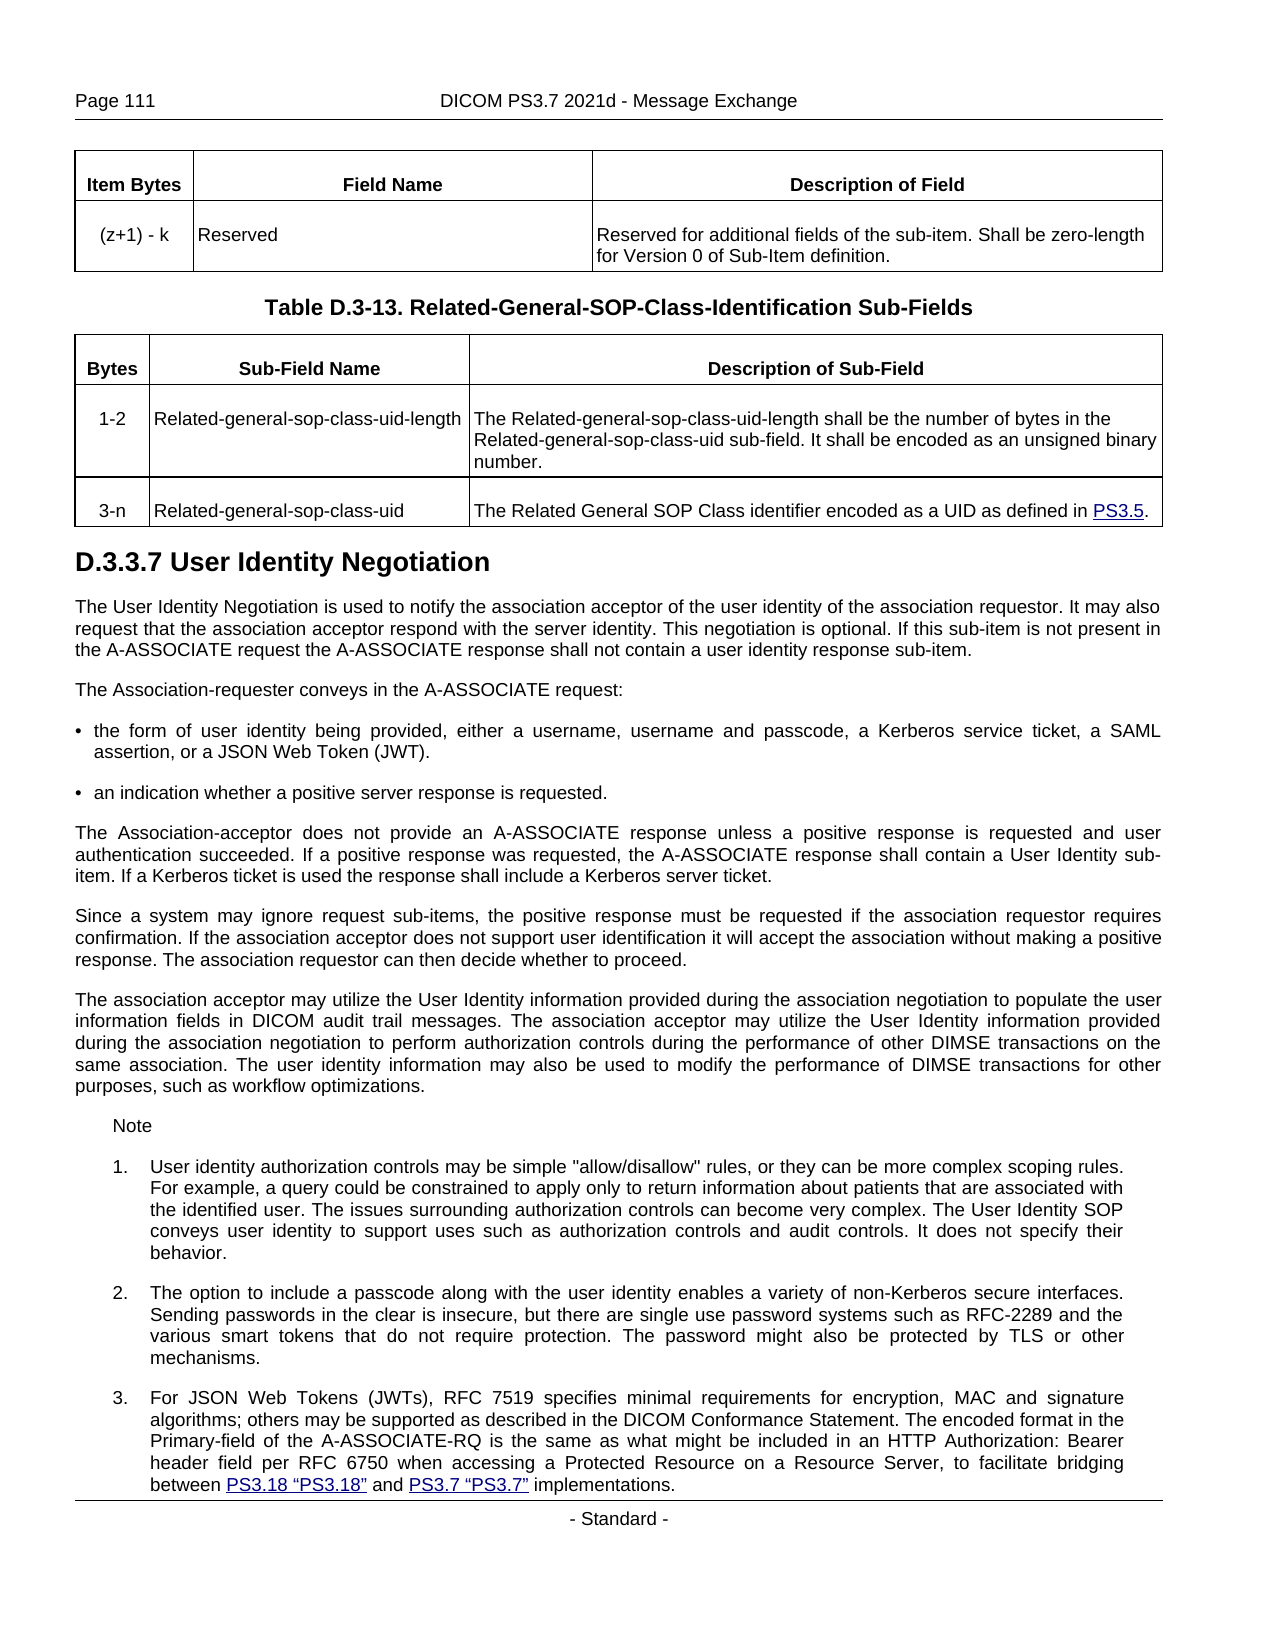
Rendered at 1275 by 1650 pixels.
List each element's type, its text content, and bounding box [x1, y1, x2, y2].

text D.3.3.7 User Identity Negotiation [75, 546, 1162, 577]
table_header Item Bytes [76, 151, 193, 200]
text The Association-acceptor does not provide an A-ASSOCIATE response unless a positive response is requested and user authentication succeeded. If a positive response was requested, the A-ASSOCIATE response shall contain a User Identity sub-item. If a Kerberos ticket is used the response shall include a Kerberos server ticket. [75, 822, 1162, 886]
table_cell The Related-general-sop-class-uid-length shall be the number of bytes in the Related-general-sop-class-uid sub-field. It shall be encoded as an unsigned binary number. [470, 385, 1162, 476]
text The User Identity Negotiation is used to notify the association acceptor of the user identity of the association requestor. It may also request that the association acceptor respond with the server identity. This negotiation is optional. If this sub-item is not present in the A-ASSOCIATE request the A-ASSOCIATE response shall not contain a user identity response sub-item. [75, 596, 1162, 661]
table_header Description of Sub-Field [470, 335, 1162, 383]
text Table D.3-13. Related-General-SOP-Class-Identification Sub-Fields [75, 294, 1162, 320]
table_header Description of Field [593, 151, 1162, 200]
table_cell Related-general-sop-class-uid-length [150, 385, 469, 476]
text The Association-requester conveys in the A-ASSOCIATE request: [75, 679, 1162, 701]
table_cell The Related General SOP Class identifier encoded as a UID as defined in PS3.5. [470, 478, 1162, 526]
text Since a system may ignore request sub-items, the positive response must be requested if the association requestor requires confirmation. If the association acceptor does not support user identification it will accept the association without making a positive response. The association requestor can then decide whether to proceed. [75, 905, 1162, 970]
text 3. For JSON Web Tokens (JWTs), RFC 7519 specifies minimal requirements for encryption, MAC and signature algorithms; others may be supported as described in the DICOM Conformance Statement. The encoded format in the Primary-field of the A-ASSOCIATE-RQ is the same as what might be included in an HTTP Authorization: Bearer header field per RFC 6750 when accessing a Protected Resource on a Resource Server, to facilitate bridging between PS3.18 “PS3.18” and PS3.7 “PS3.7” implementations. [112, 1387, 1125, 1495]
table_cell Related-general-sop-class-uid [150, 478, 469, 526]
table_cell Reserved [194, 201, 592, 271]
table_cell Reserved for additional fields of the sub-item. Shall be zero-length for Version 0 of Sub-Item definition. [593, 201, 1162, 271]
text • the form of user identity being provided, either a username, username and passcode, a Kerberos service ticket, a SAML assertion, or a JSON Web Token (JWT). [75, 719, 1162, 763]
text • an indication whether a positive server response is requested. [75, 781, 1162, 803]
text The association acceptor may utilize the User Identity information provided during the association negotiation to populate the user information fields in DICOM audit trail messages. The association acceptor may utilize the User Identity information provided during the association negotiation to perform authorization controls during the performance of other DIMSE transactions on the same association. The user identity information may also be used to modify the performance of DIMSE transactions for other purposes, such as workflow optimizations. [75, 989, 1162, 1096]
text 1. User identity authorization controls may be simple "allow/disallow" rules, or they can be more complex scoping rules. For example, a query could be constrained to apply only to return information about patients that are associated with the identified user. The issues surrounding authorization controls can become very complex. The User Identity SOP conveys user identity to support uses such as authorization controls and audit controls. It does not specify their behavior. [112, 1156, 1125, 1263]
table_header Field Name [194, 151, 592, 200]
table_cell (z+1) - k [76, 201, 193, 271]
table_header Sub-Field Name [150, 335, 469, 383]
text 2. The option to include a passcode along with the user identity enables a variety of non-Kerberos secure interfaces. Sending passwords in the clear is insecure, but there are single use password systems such as RFC-2289 and the various smart tokens that do not require protection. The password might also be protected by TLS or other mechanisms. [112, 1282, 1125, 1368]
table_cell 1-2 [76, 385, 149, 476]
table_cell 3-n [76, 478, 149, 526]
text Note [112, 1115, 1125, 1137]
table_header Bytes [76, 335, 149, 383]
